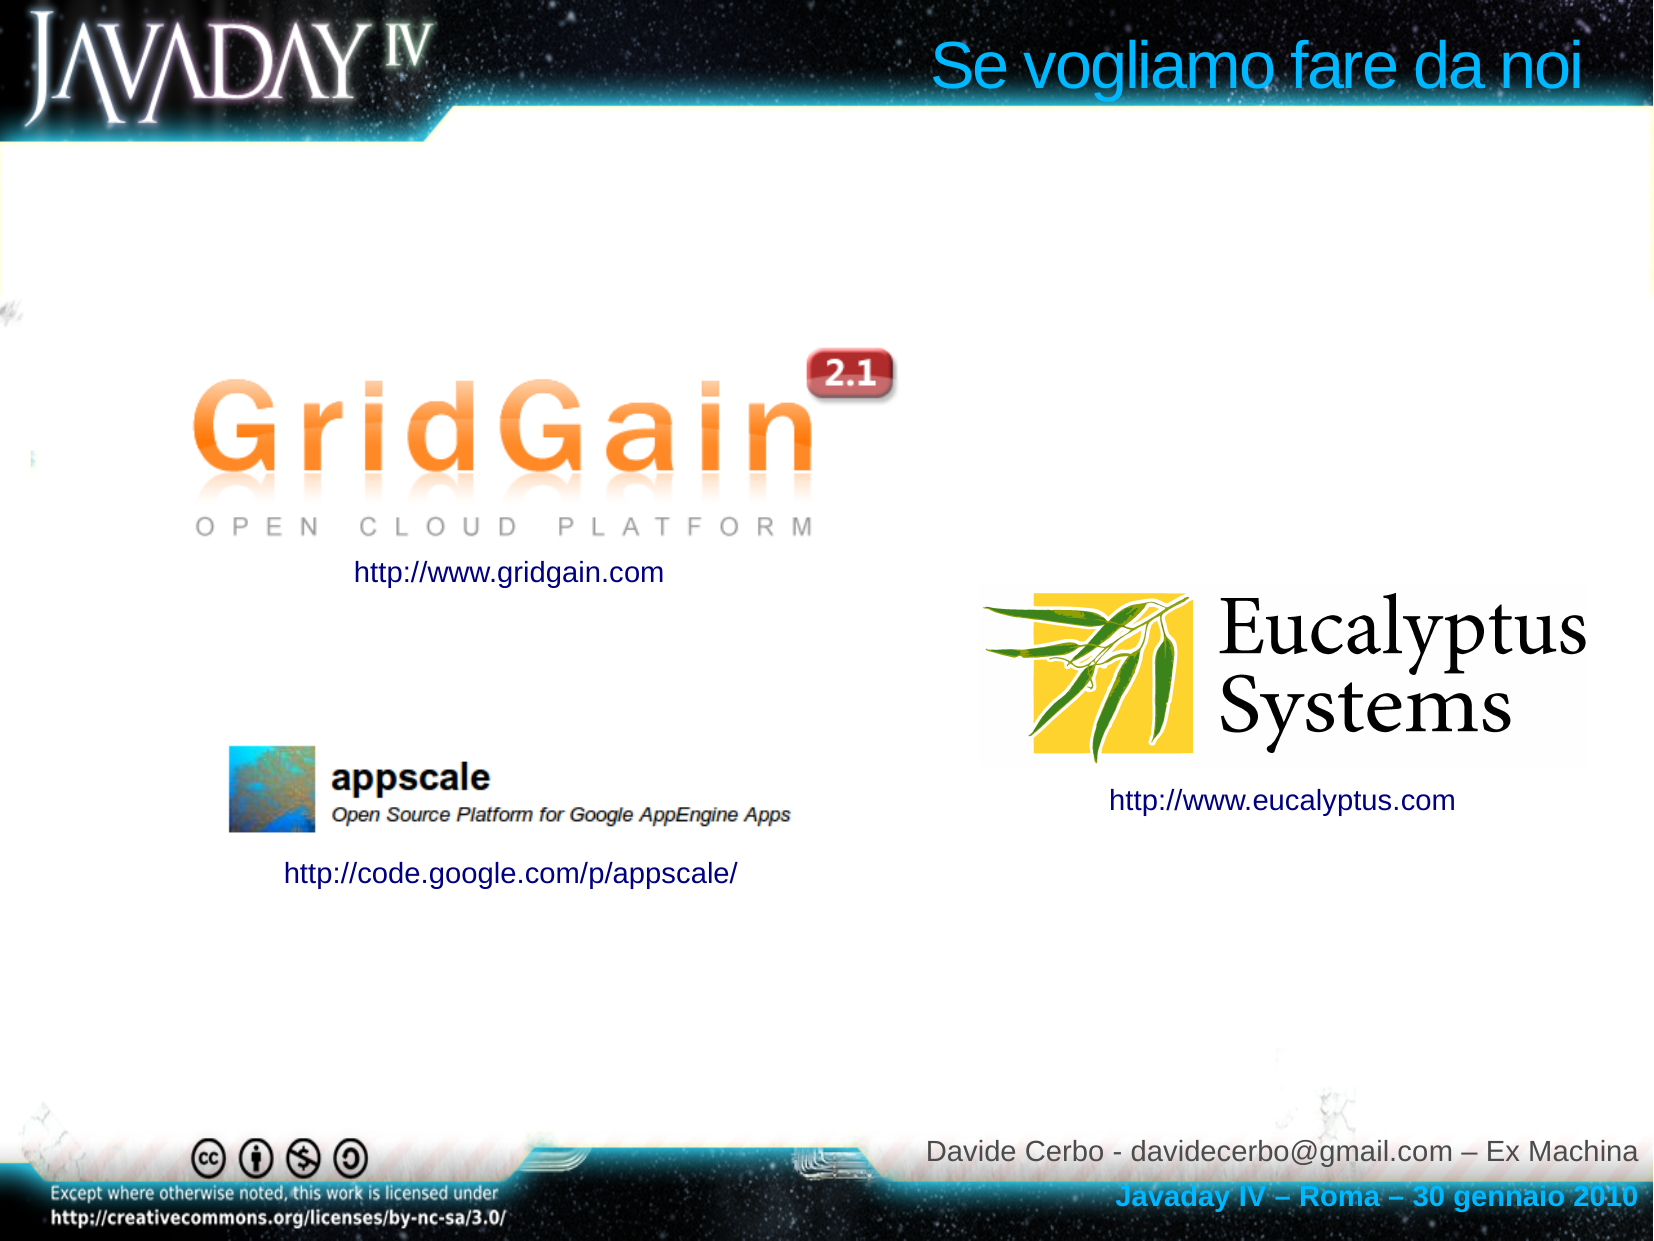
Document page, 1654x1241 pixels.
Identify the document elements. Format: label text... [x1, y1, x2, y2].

title Se vogliamo fare da noi [108, 0, 1585, 169]
picture [0, 0, 1653, 1241]
